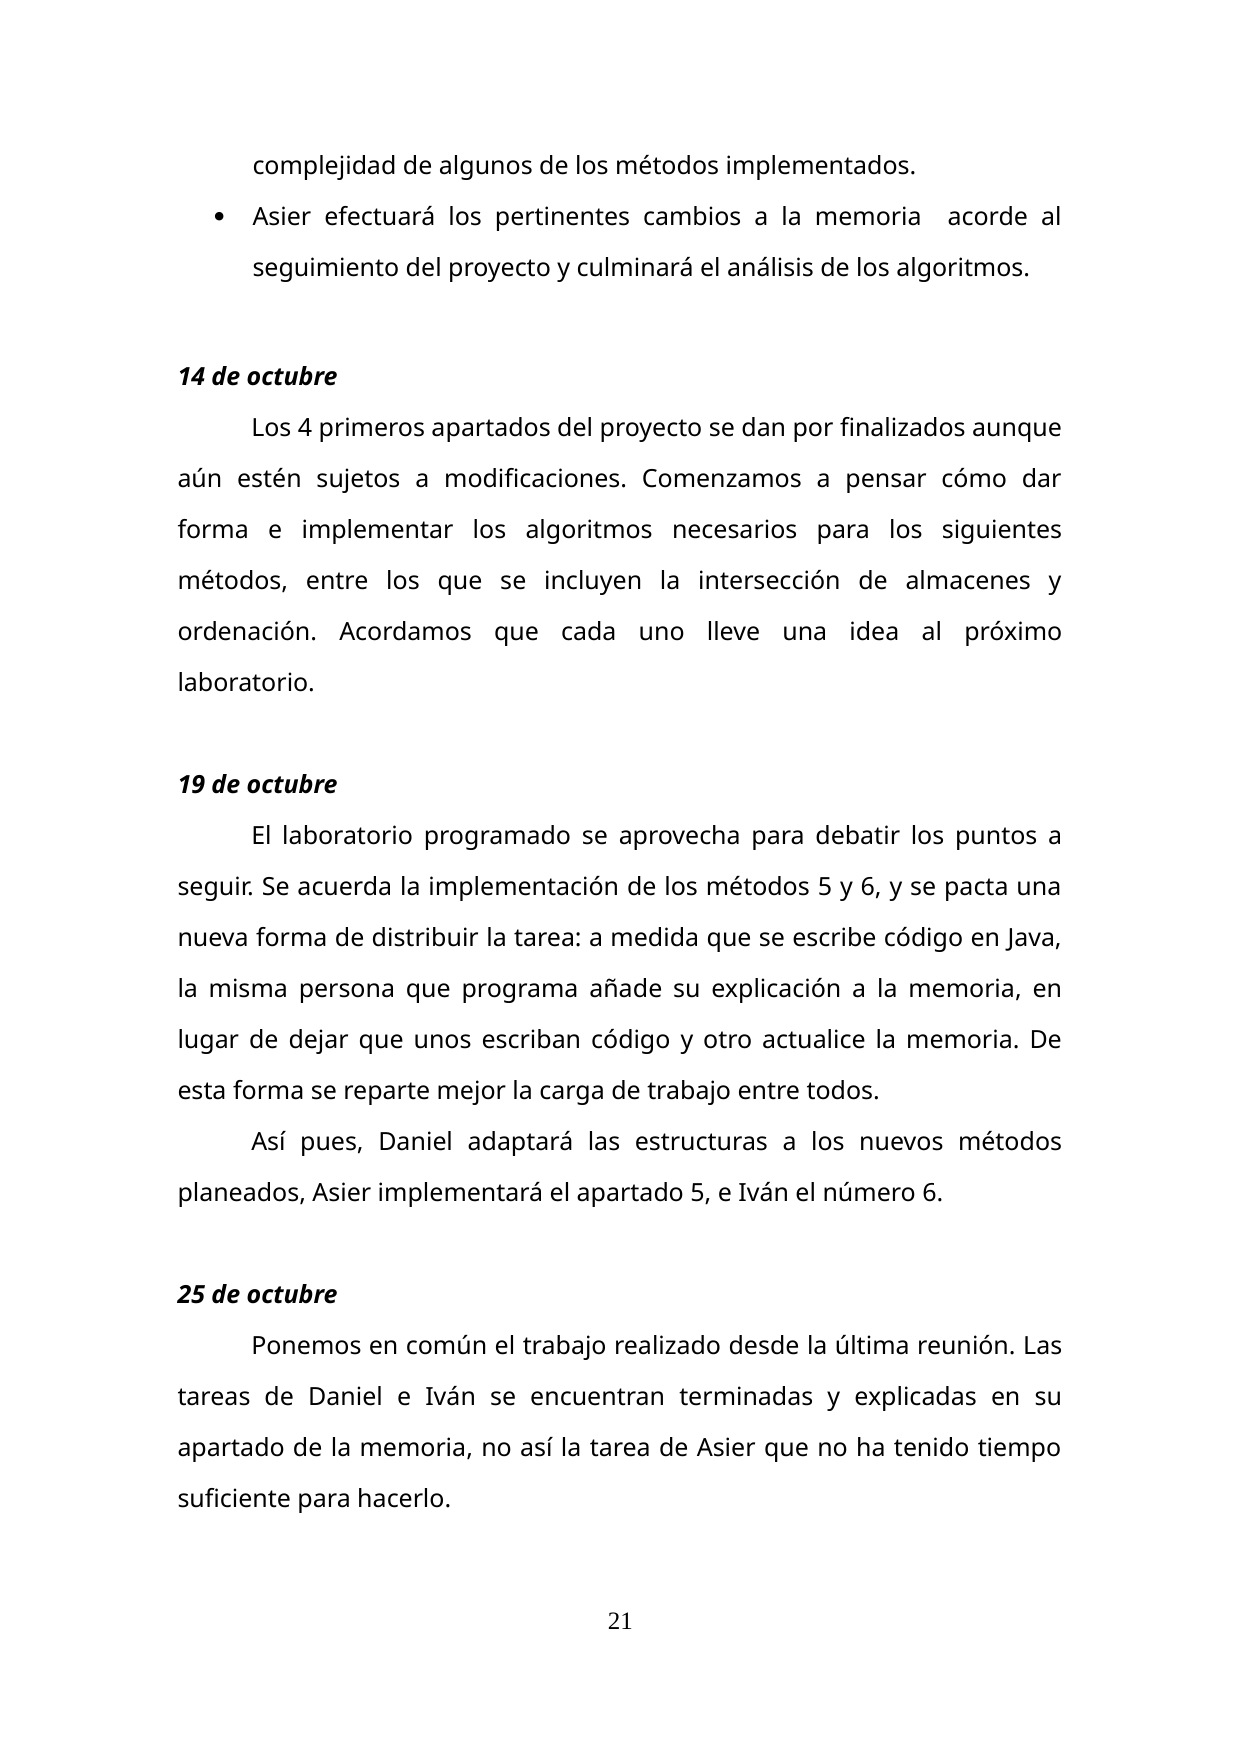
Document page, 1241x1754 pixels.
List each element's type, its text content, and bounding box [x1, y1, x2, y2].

text 19 de octubre [177, 767, 1063, 801]
text Ponemos en común el trabajo realizado desde la última reunión. Las tareas de Daniel e Iván se encuentran terminadas y explicadas en su apartado de la memoria, no así la tarea de Asier que no ha tenido tiempo suficiente para hacerlo. [177, 1328, 1063, 1515]
text 25 de octubre [177, 1277, 1063, 1311]
text El laboratorio programado se aprovecha para debatir los puntos a seguir. Se acuerda la implementación de los métodos 5 y 6, y se pacta una nueva forma de distribuir la tarea: a medida que se escribe código en Java, la misma persona que programa añade su explicación a la memoria, en lugar de dejar que unos escriban código y otro actualice la memoria. De esta forma se reparte mejor la carga de trabajo entre todos. [177, 818, 1063, 1107]
text Así pues, Daniel adaptará las estructuras a los nuevos métodos planeados, Asier implementará el apartado 5, e Iván el número 6. [177, 1124, 1063, 1209]
list Asier efectuará los pertinentes cambios a la memoria acorde al seguimiento del proyecto y culminará el análisis de los algoritmos. [215, 199, 1063, 284]
text 14 de octubre [177, 358, 1063, 392]
list complejidad de algunos de los métodos implementados. [215, 148, 1063, 182]
text Los 4 primeros apartados del proyecto se dan por finalizados aunque aún estén sujetos a modificaciones. Comenzamos a pensar cómo dar forma e implementar los algoritmos necesarios para los siguientes métodos, entre los que se incluyen la intersección de almacenes y ordenación. Acordamos que cada uno lleve una idea al próximo laboratorio. [177, 409, 1063, 698]
